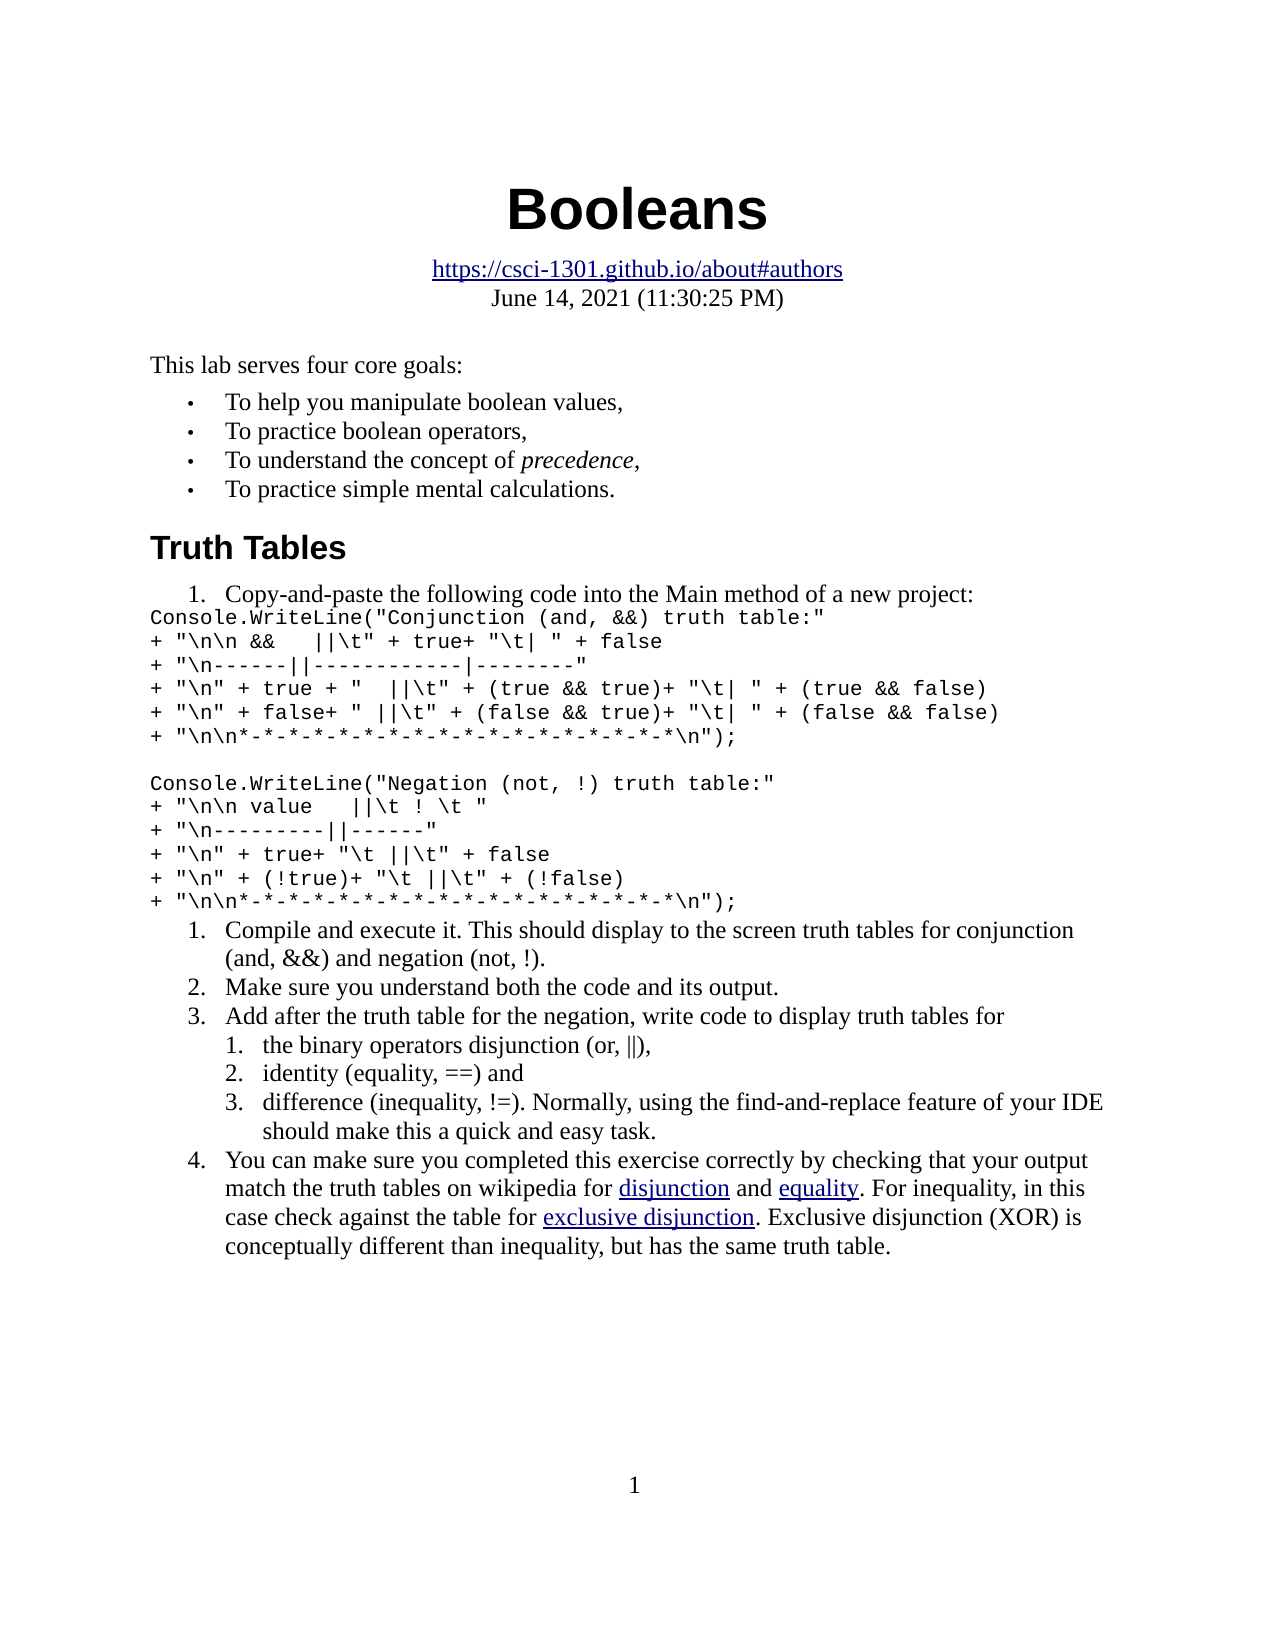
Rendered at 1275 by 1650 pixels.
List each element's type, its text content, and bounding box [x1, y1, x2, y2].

text + "\n---------||------" [150, 820, 1125, 844]
list Make sure you understand both the code and its output. [187, 972, 1125, 1001]
list To understand the concept of precedence, [187, 445, 1125, 474]
text + "\n\n*-*-*-*-*-*-*-*-*-*-*-*-*-*-*-*-*-*\n"); [150, 891, 1125, 915]
text + "\n" + true + " ||\t" + (true && true)+ "\t| " + (true && false) [150, 678, 1125, 702]
text June 14, 2021 (11:30:25 PM) [150, 283, 1125, 312]
list difference (inequality, !=). Normally, using the find-and-replace feature of your IDE should make this a quick and easy task. [225, 1087, 1125, 1145]
list Add after the truth table for the negation, write code to display truth tables for [187, 1001, 1125, 1030]
text Console.WriteLine("Negation (not, !) truth table:" [150, 773, 1125, 797]
text This lab serves four core goals: [150, 350, 1125, 378]
list To practice simple mental calculations. [187, 474, 1125, 502]
text + "\n" + true+ "\t ||\t" + false [150, 844, 1125, 867]
list Compile and execute it. This should display to the screen truth tables for conjunction (and, &&) and negation (not, !). [187, 915, 1125, 972]
subtitle Truth Tables [150, 527, 1125, 566]
text + "\n\n && ||\t" + true+ "\t| " + false [150, 631, 1125, 655]
text + "\n" + (!true)+ "\t ||\t" + (!false) [150, 867, 1125, 891]
list To help you manipulate boolean values, [187, 387, 1125, 416]
list the binary operators disjunction (or, ||), [225, 1030, 1125, 1058]
text + "\n------||------------|--------" [150, 655, 1125, 678]
list You can make sure you completed this exercise correctly by checking that your output match the truth tables on wikipedia for disjunction and equality. For inequality, in this case check against the table for exclusive disjunction. Exclusive disjunction (XOR) is conceptually different than inequality, but has the same truth table. [187, 1145, 1125, 1260]
list Copy-and-paste the following code into the Main method of a new project: [187, 579, 1125, 607]
text https://csci-1301.github.io/about#authors [150, 254, 1125, 283]
list To practice boolean operators, [187, 416, 1125, 445]
text + "\n\n*-*-*-*-*-*-*-*-*-*-*-*-*-*-*-*-*-*\n"); [150, 726, 1125, 749]
list identity (equality, ==) and [225, 1058, 1125, 1087]
text Console.WriteLine("Conjunction (and, &&) truth table:" [150, 607, 1125, 631]
text + "\n" + false+ " ||\t" + (false && true)+ "\t| " + (false && false) [150, 702, 1125, 726]
text + "\n\n value ||\t ! \t " [150, 797, 1125, 820]
title Booleans [150, 175, 1125, 242]
